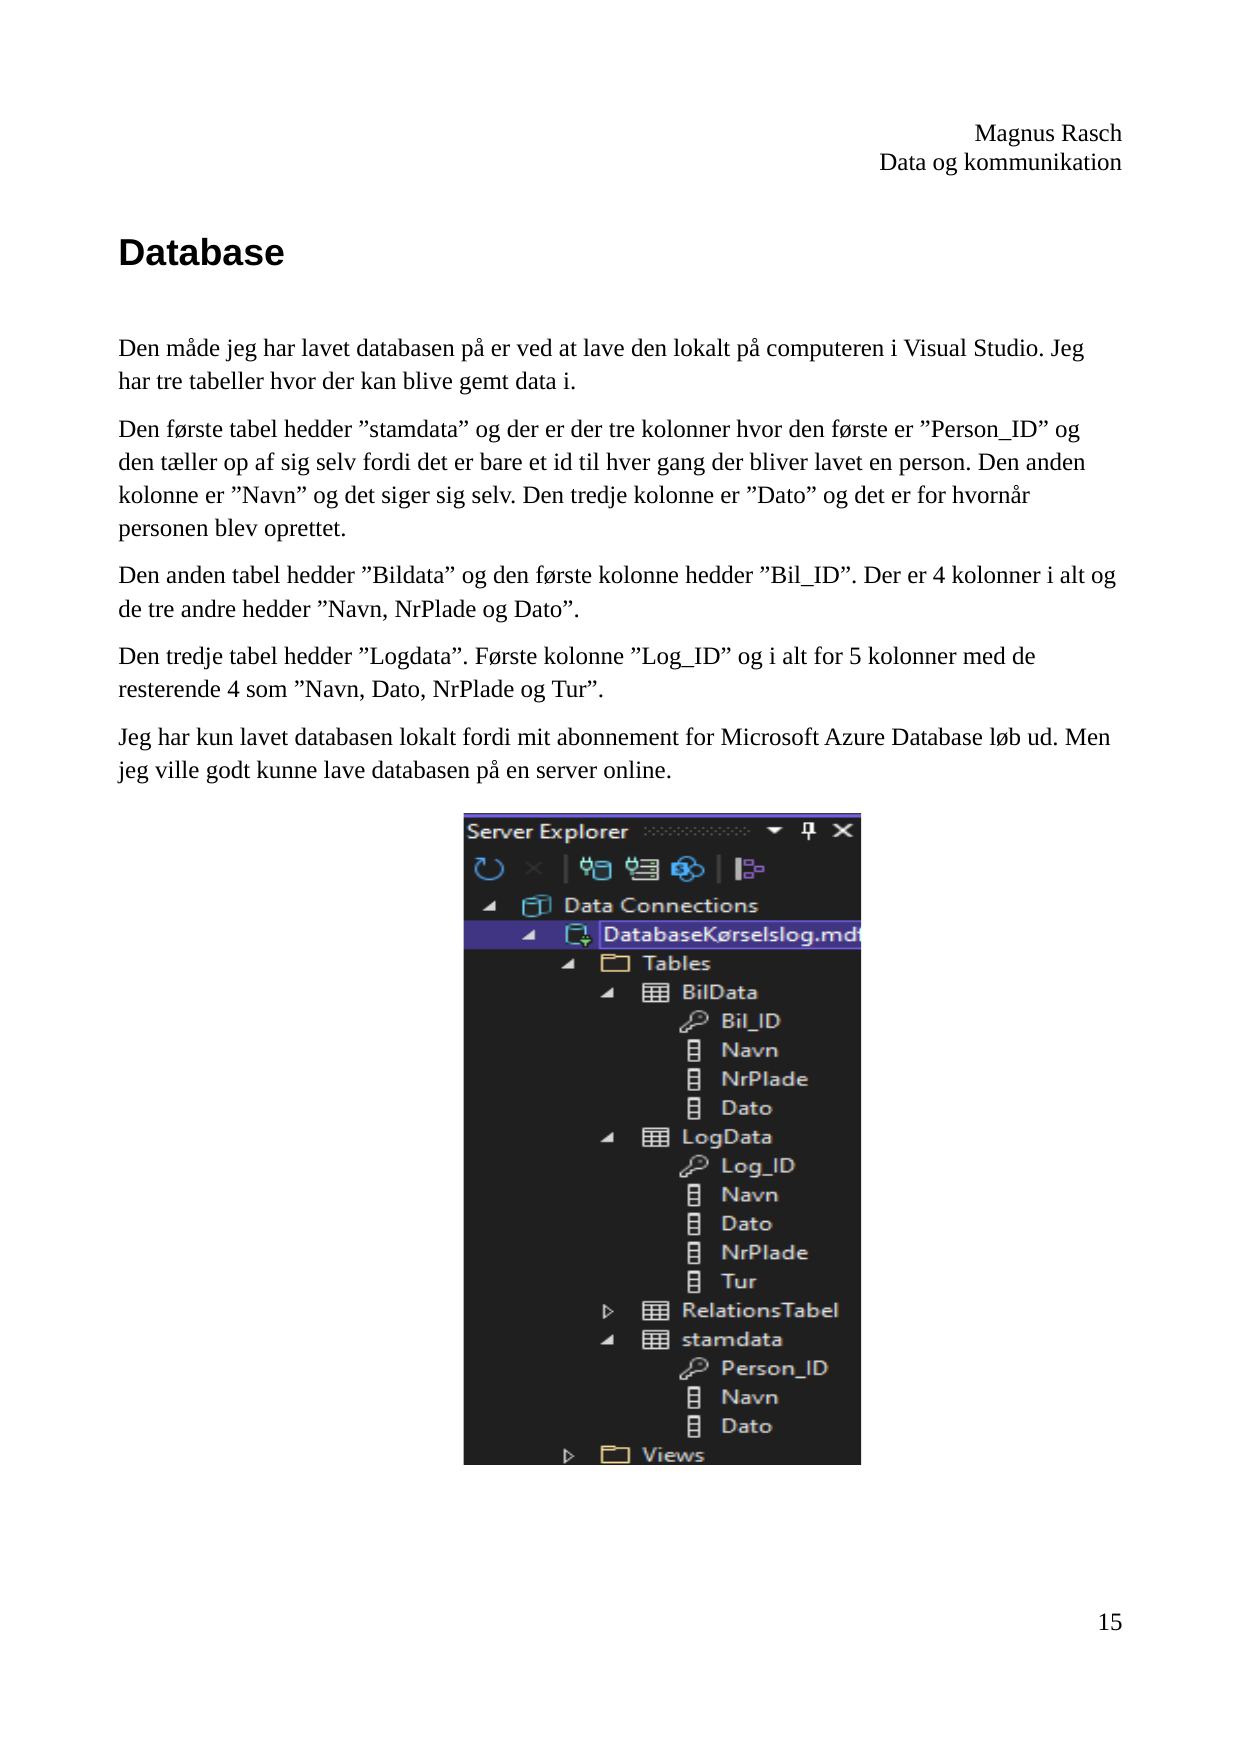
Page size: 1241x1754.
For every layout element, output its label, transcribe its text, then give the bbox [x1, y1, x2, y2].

text Den anden tabel hedder ”Bildata” og den første kolonne hedder ”Bil_ID”. Der er 4 kolonner i alt og de tre andre hedder ”Navn, NrPlade og Dato”. [118, 561, 1122, 622]
text Den tredje tabel hedder ”Logdata”. Første kolonne ”Log_ID” og i alt for 5 kolonner med de resterende 4 som ”Navn, Dato, NrPlade og Tur”. [118, 641, 1122, 703]
text Den måde jeg har lavet databasen på er ved at lave den lokalt på computeren i Visual Studio. Jeg har tre tabeller hvor der kan blive gemt data i. [118, 333, 1122, 395]
text Den første tabel hedder ”stamdata” og der er der tre kolonner hvor den første er ”Person_ID” og den tæller op af sig selv fordi det er bare et id til hver gang der bliver lavet en person. Den anden kolonne er ”Navn” og det siger sig selv. Den tredje kolonne er ”Dato” og det er for hvornår personen blev oprettet. [118, 414, 1122, 542]
text Jeg har kun lavet databasen lokalt fordi mit abonnement for Microsoft Azure Database løb ud. Men jeg ville godt kunne lave databasen på en server online. [118, 722, 1122, 784]
subtitle Database [118, 230, 1122, 273]
picture [463, 813, 862, 1465]
